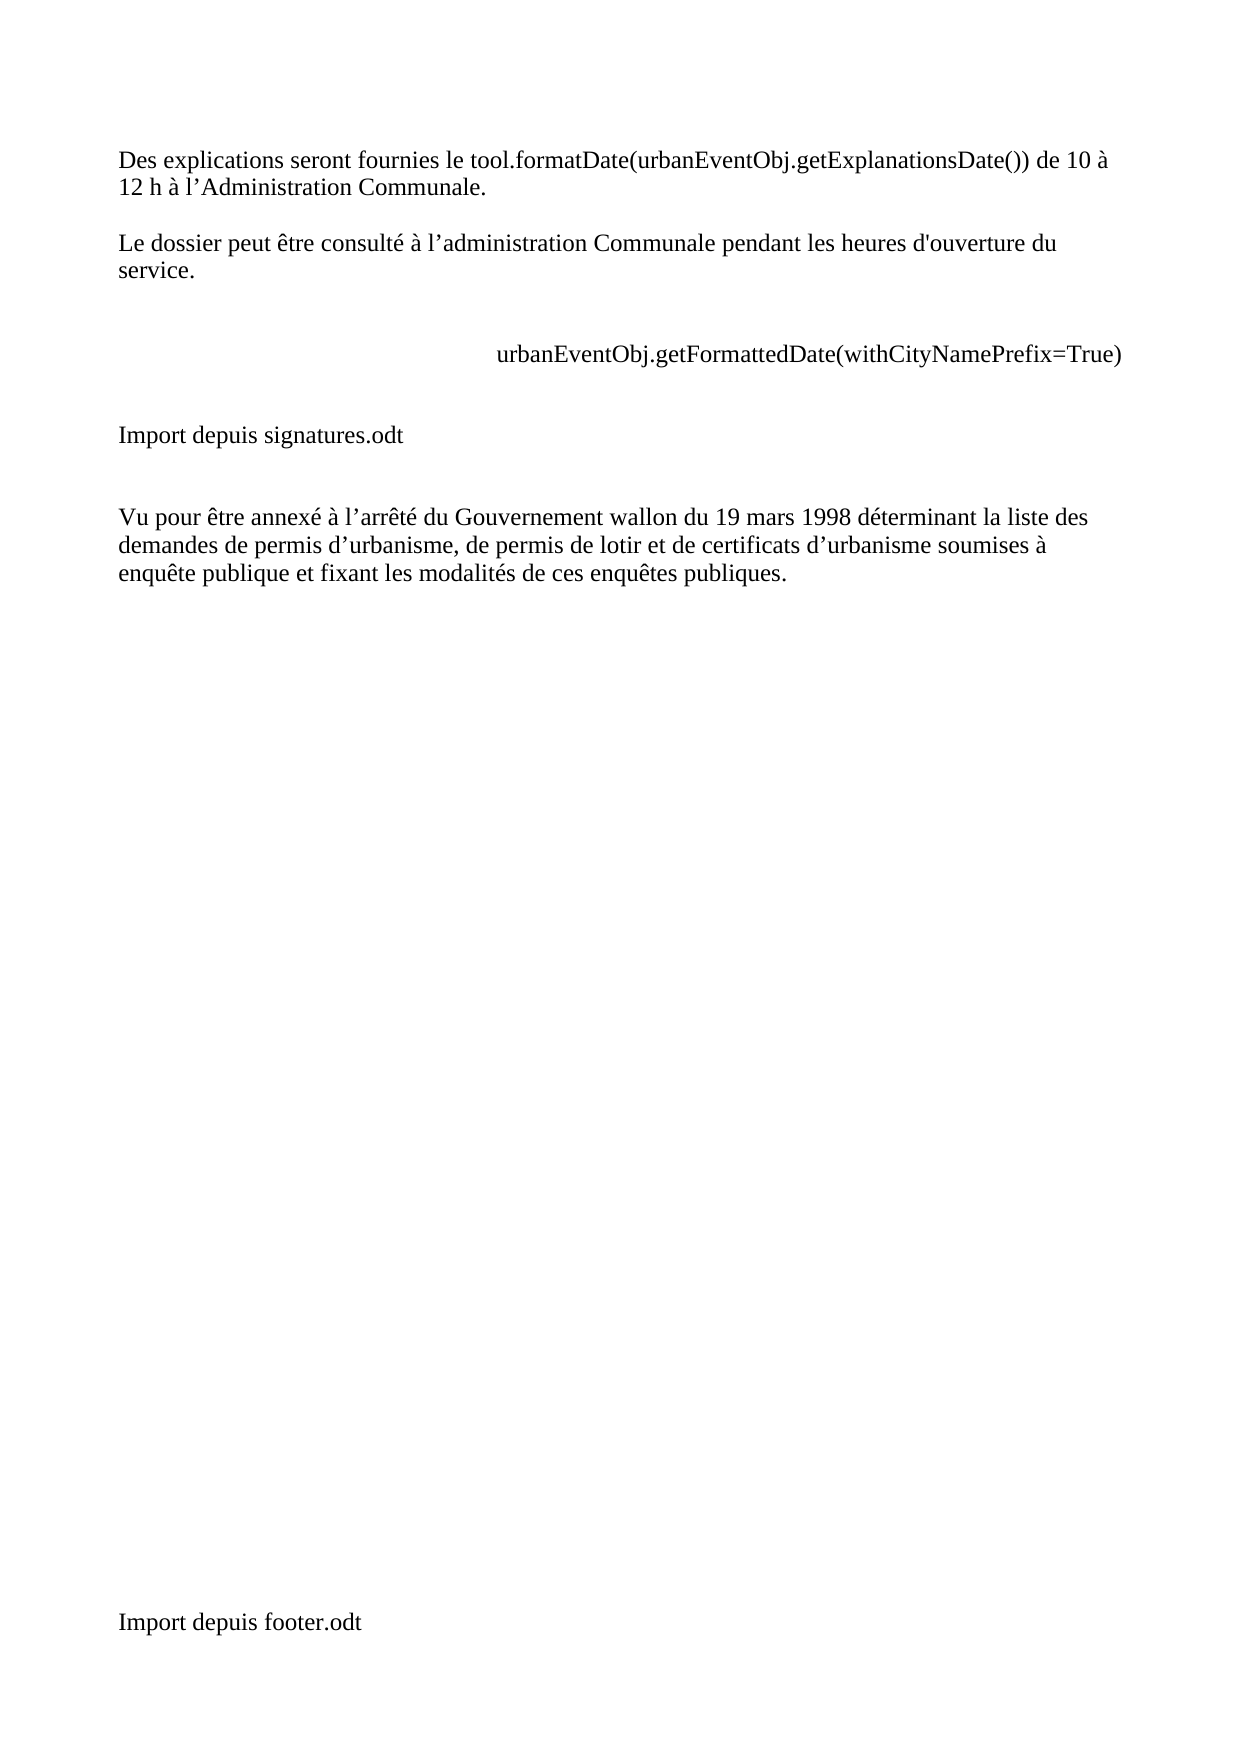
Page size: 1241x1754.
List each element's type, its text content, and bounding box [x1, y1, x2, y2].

text urbanEventObj.getFormattedDate(withCityNamePrefix=True) [118, 340, 1122, 367]
text Vu pour être annexé à l’arrêté du Gouvernement wallon du 19 mars 1998 déterminant la liste des demandes de permis d’urbanisme, de permis de lotir et de certificats d’urbanisme soumises à enquête publique et fixant les modalités de ces enquêtes publiques. [118, 503, 1122, 586]
text Des explications seront fournies le tool.formatDate(urbanEventObj.getExplanationsDate()) de 10 à 12 h à l’Administration Communale. Le dossier peut être consulté à l’administration Communale pendant les heures d'ouverture du service. [118, 118, 1122, 284]
text Import depuis signatures.odt [118, 422, 1131, 449]
